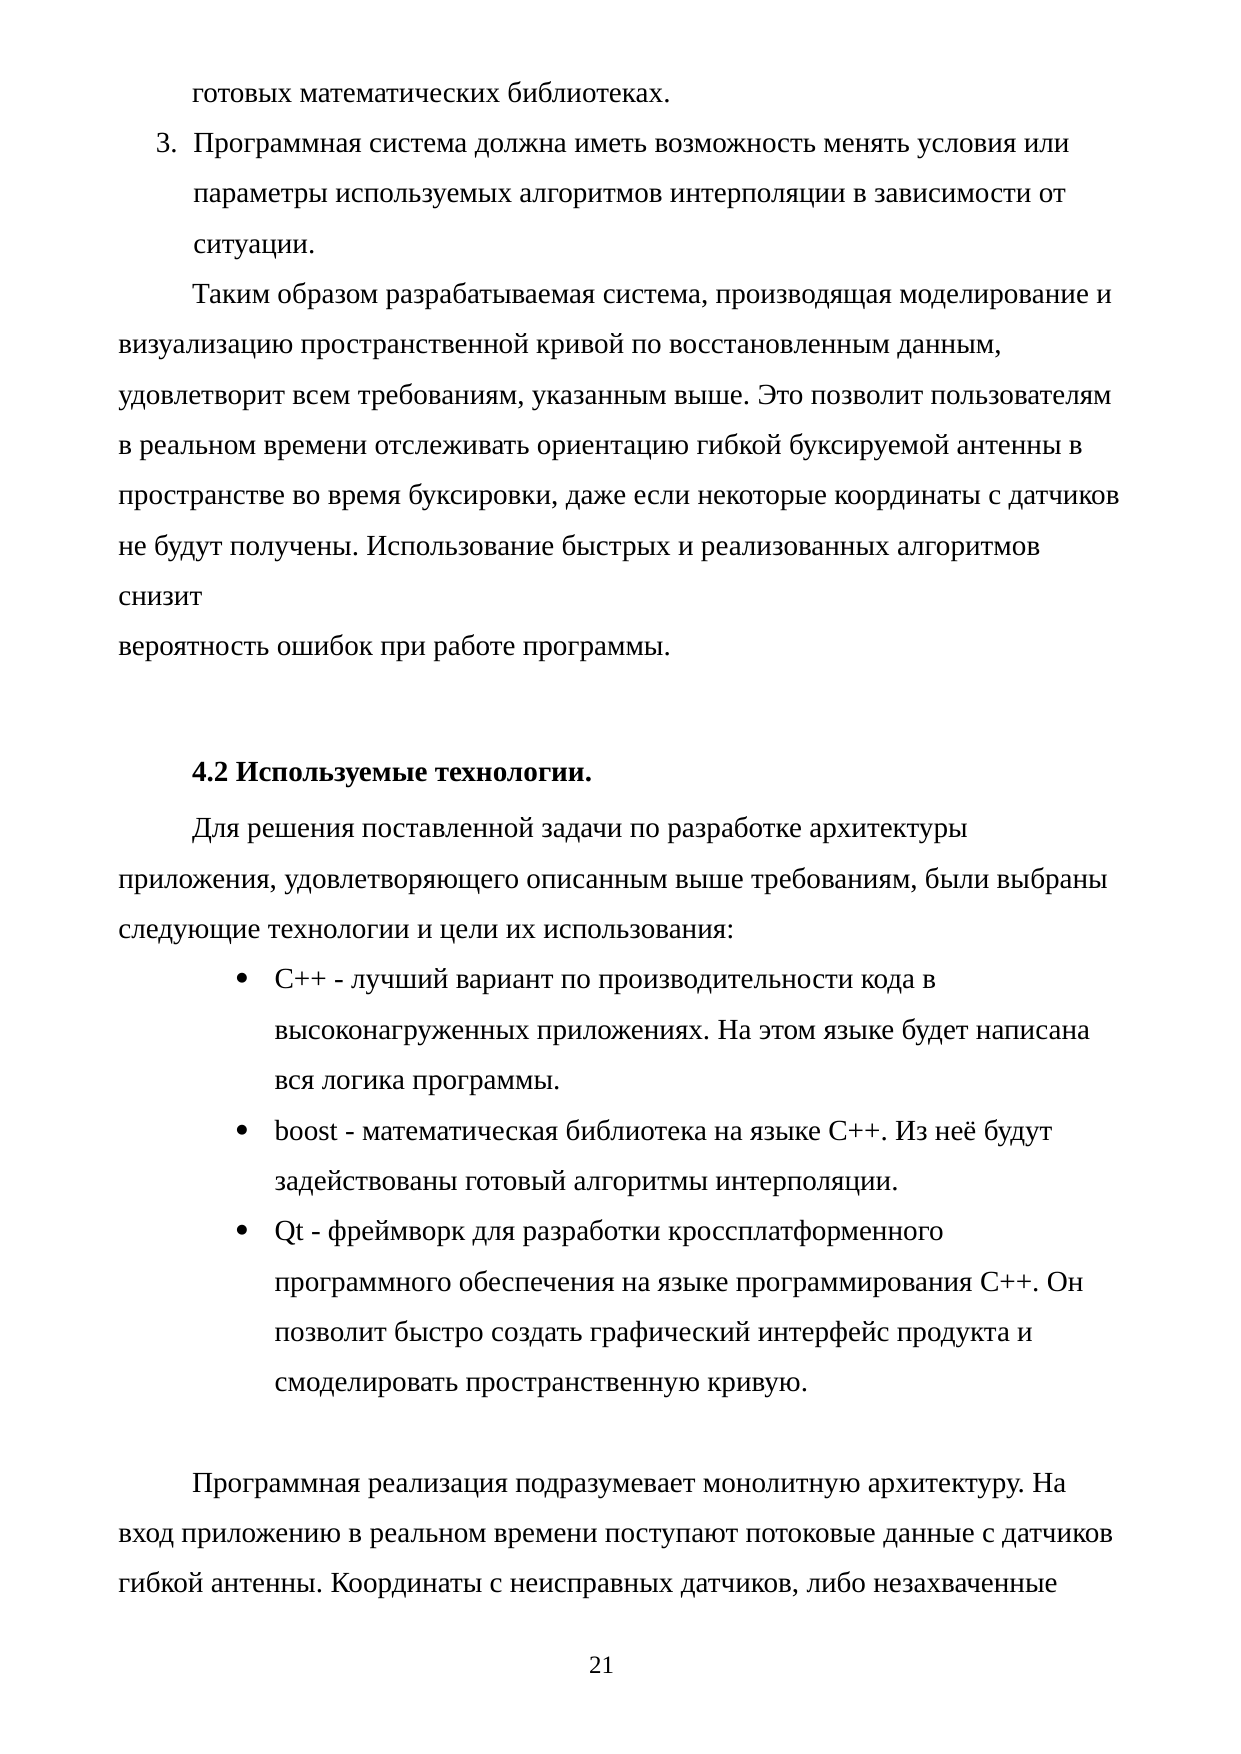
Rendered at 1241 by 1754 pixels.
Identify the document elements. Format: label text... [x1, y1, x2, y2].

list С++ - лучший вариант по производительности кода в высоконагруженных приложениях. На этом языке будет написана вся логика программы. [237, 962, 1122, 1096]
text Таким образом разрабатываемая система, производящая моделирование и визуализацию пространственной кривой по восстановленным данным, удовлетворит всем требованиям, указанным выше. Это позволит пользователям в реальном времени отслеживать ориентацию гибкой буксируемой антенны в пространстве во время буксировки, даже если некоторые координаты с датчиков не будут получены. Использование быстрых и реализованных алгоритмов снизит [118, 276, 1122, 612]
subtitle 4.2 Используемые технологии. [118, 754, 1122, 788]
text готовых математических библиотеках. [118, 75, 1122, 108]
text вероятность ошибок при работе программы. [118, 628, 1122, 662]
text Для решения поставленной задачи по разработке архитектуры приложения, удовлетворяющего описанным выше требованиям, были выбраны следующие технологии и цели их использования: [118, 811, 1122, 945]
text Программная реализация подразумевает монолитную архитектуру. На вход приложению в реальном времени поступают потоковые данные с датчиков гибкой антенны. Координаты с неисправных датчиков, либо незахваченные [118, 1465, 1122, 1599]
list Qt - фреймворк для разработки кроссплатформенного программного обеспечения на языке программирования C++. Он позволит быстро создать графический интерфейс продукта и смоделировать пространственную кривую. [237, 1213, 1122, 1398]
list Программная система должна иметь возможность менять условия или параметры используемых алгоритмов интерполяции в зависимости от ситуации. [156, 125, 1122, 259]
list boost - математическая библиотека на языке C++. Из неё будут задействованы готовый алгоритмы интерполяции. [237, 1113, 1122, 1197]
